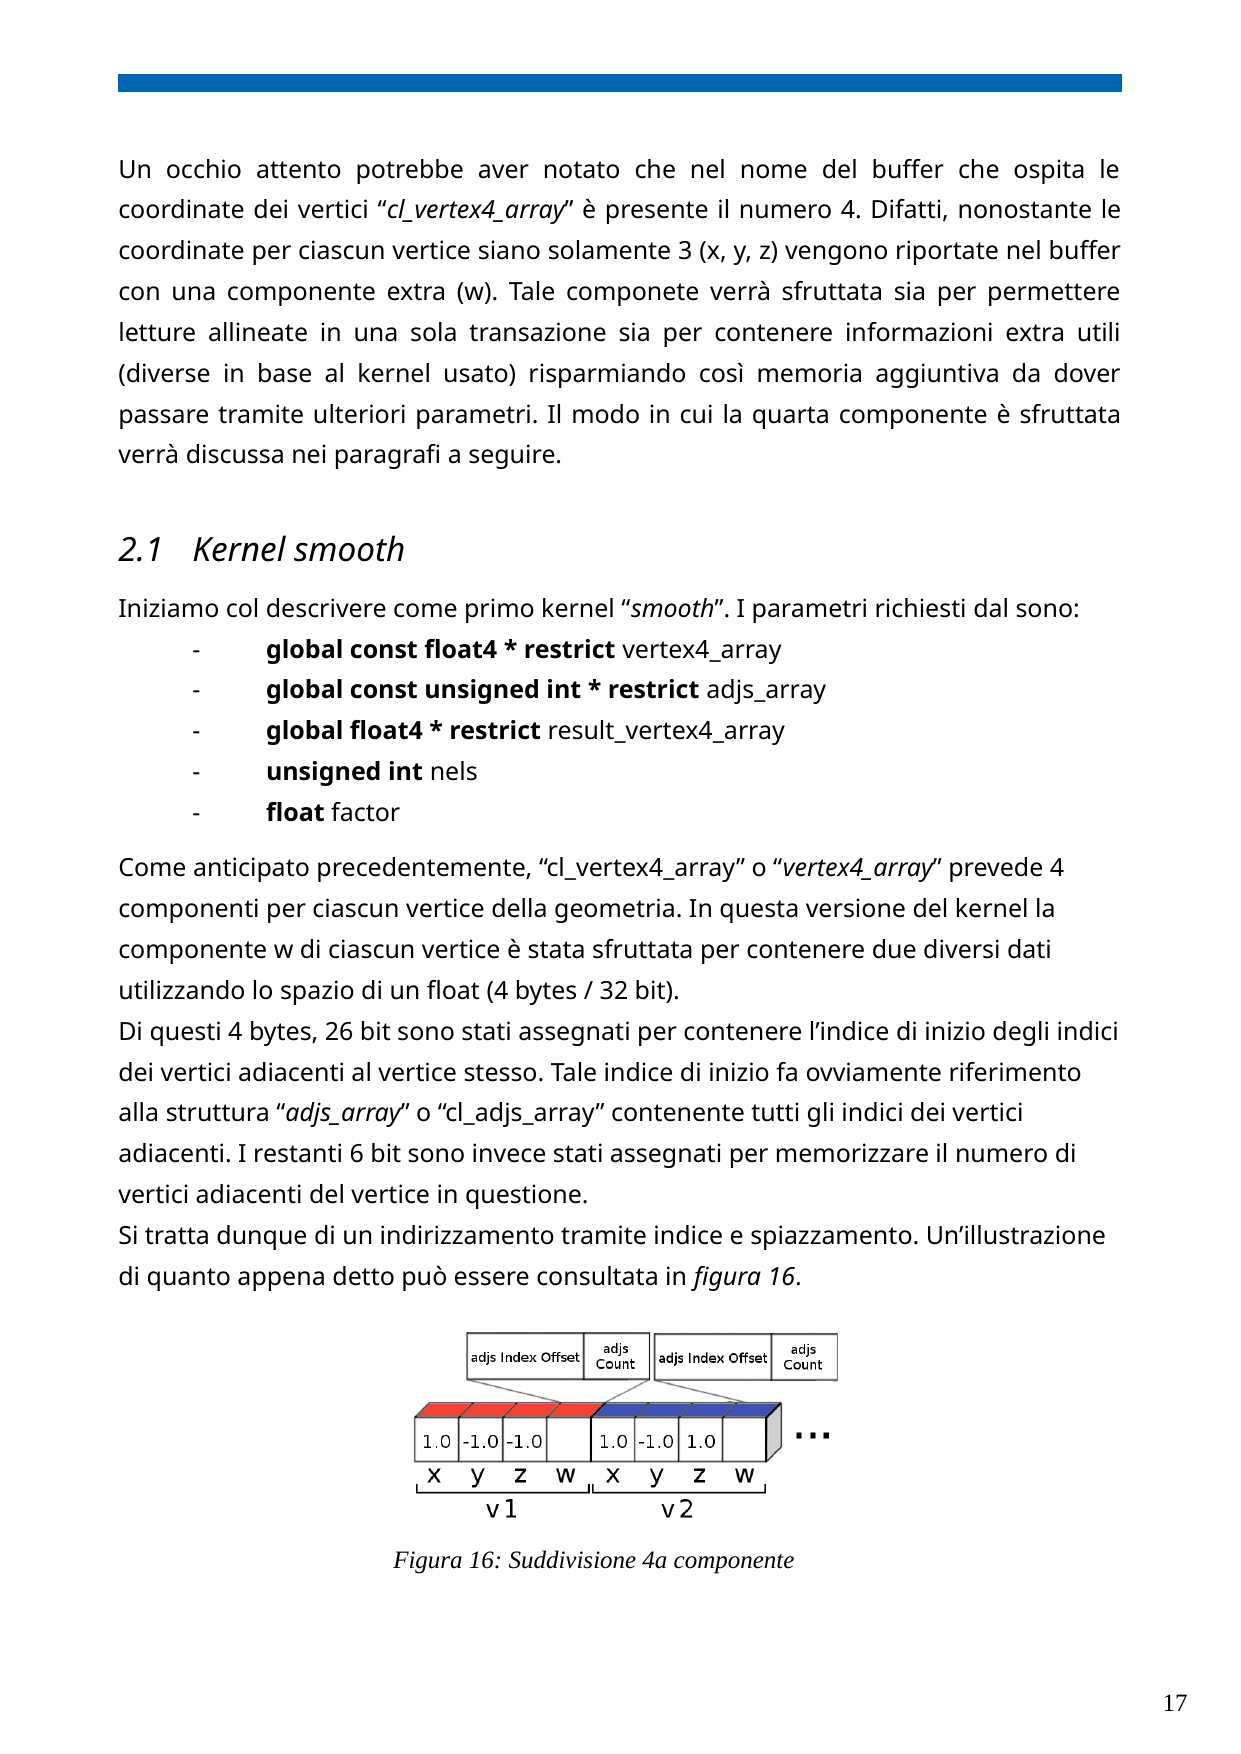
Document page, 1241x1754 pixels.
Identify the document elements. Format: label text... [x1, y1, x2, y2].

text Iniziamo col descrivere come primo kernel “smooth”. I parametri richiesti dal sono: - global const float4 * restrict vertex4_array - global const unsigned int * restrict adjs_array - global float4 * restrict result_vertex4_array - unsigned int nels - float factor [118, 591, 1122, 829]
text Come anticipato precedentemente, “cl_vertex4_array” o “vertex4_array” prevede 4 componenti per ciascun vertice della geometria. In questa versione del kernel la componente w di ciascun vertice è stata sfruttata per contenere due diversi dati utilizzando lo spazio di un float (4 bytes / 32 bit). Di questi 4 bytes, 26 bit sono stati assegnati per contenere l’indice di inizio degli indici dei vertici adiacenti al vertice stesso. Tale indice di inizio fa ovviamente riferimento alla struttura “adjs_array” o “cl_adjs_array” contenente tutti gli indici dei vertici adiacenti. I restanti 6 bit sono invece stati assegnati per memorizzare il numero di vertici adiacenti del vertice in questione. Si tratta dunque di un indirizzamento tramite indice e spiazzamento. Un’illustrazione di quanto appena detto può essere consultata in figura 16. [118, 850, 1122, 1292]
picture [393, 1315, 848, 1540]
text [393, 1573, 847, 1582]
subtitle Kernel smooth [118, 526, 1122, 571]
text [393, 1302, 847, 1315]
text Un occhio attento potrebbe aver notato che nel nome del buffer che ospita le coordinate dei vertici “cl_vertex4_array” è presente il numero 4. Difatti, nonostante le coordinate per ciascun vertice siano solamente 3 (x, y, z) vengono riportate nel buffer con una componente extra (w). Tale componete verrà sfruttata sia per permettere letture allineate in una sola transazione sia per contenere informazioni extra utili (diverse in base al kernel usato) risparmiando così memoria aggiuntiva da dover passare tramite ulteriori parametri. Il modo in cui la quarta componente è sfruttata verrà discussa nei paragrafi a seguire. [118, 151, 1122, 471]
text Figura 16: Suddivisione 4a componente [393, 1540, 847, 1573]
